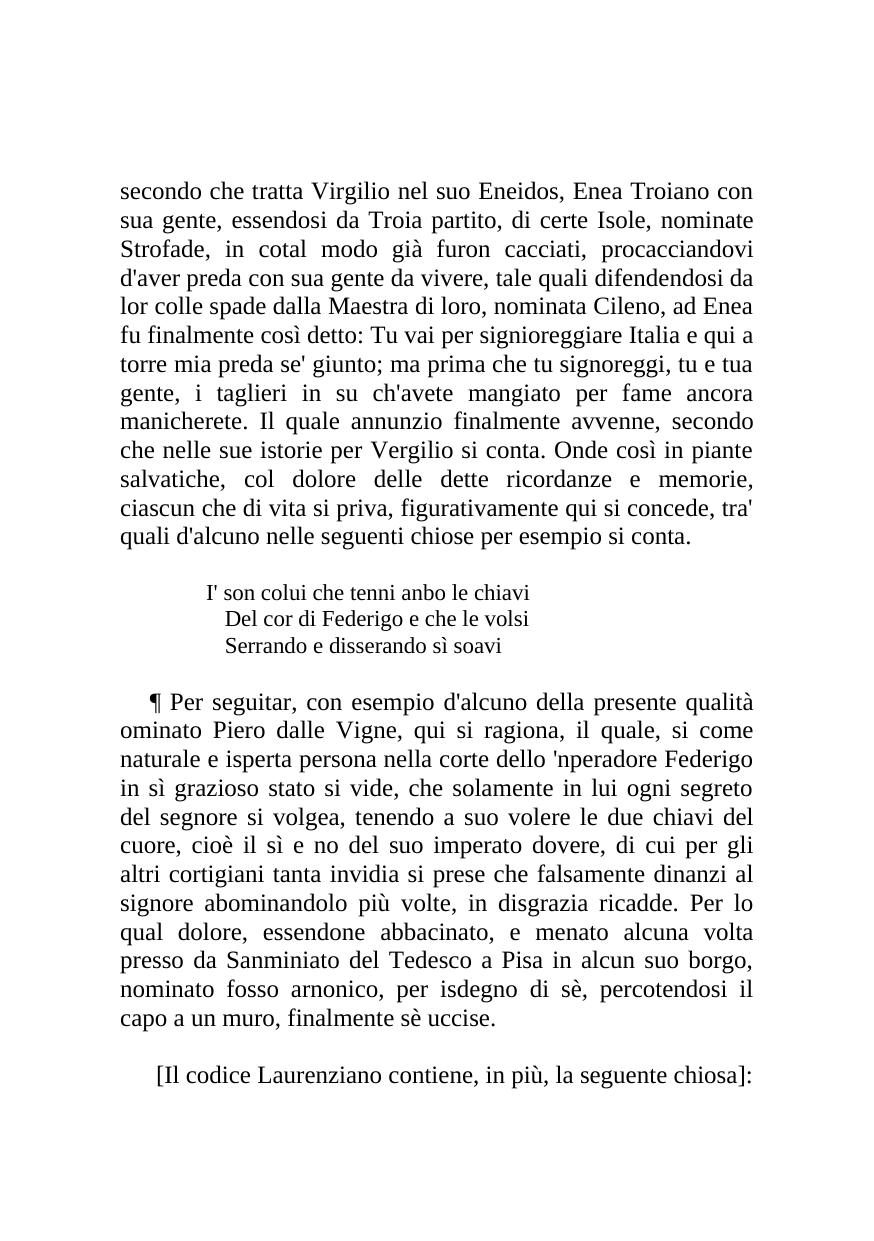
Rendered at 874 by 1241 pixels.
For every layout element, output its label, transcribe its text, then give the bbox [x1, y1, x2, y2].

text Del cor di Federigo e che le volsi [195, 605, 754, 632]
text I' son colui che tenni anbo le chiavi [176, 579, 754, 605]
text Serrando e disserando sì soavi [195, 632, 754, 658]
text ¶ Per seguitar, con esempio d'alcuno della presente qualità ominato Piero dalle Vigne, qui si ragiona, il quale, si come naturale e isperta persona nella corte dello 'nperadore Federigo in sì grazioso stato si vide, che solamente in lui ogni segreto del segnore si volgea, tenendo a suo volere le due chiavi del cuore, cioè il sì e no del suo imperato dovere, di cui per gli altri cortigiani tanta invidia si prese che falsamente dinanzi al signore abominandolo più volte, in disgrazia ricadde. Per lo qual dolore, essendone abbacinato, e menato alcuna volta presso da Sanminiato del Tedesco a Pisa in alcun suo borgo, nominato fosso arnonico, per isdegno di sè, percotendosi il capo a un muro, finalmente sè uccise. [120, 687, 754, 1032]
text [Il codice Laurenziano contiene, in più, la seguente chiosa]: [120, 1061, 754, 1089]
text secondo che tratta Virgilio nel suo Eneidos, Enea Troiano con sua gente, essendosi da Troia partito, di certe Isole, nominate Strofade, in cotal modo già furon cacciati, procacciandovi d'aver preda con sua gente da vivere, tale quali difendendosi da lor colle spade dalla Maestra di loro, nominata Cileno, ad Enea fu finalmente così detto: Tu vai per signioreggiare Italia e qui a torre mia preda se' giunto; ma prima che tu signoreggi, tu e tua gente, i taglieri in su ch'avete mangiato per fame ancora manicherete. Il quale annunzio finalmente avvenne, secondo che nelle sue istorie per Vergilio si conta. Onde così in piante salvatiche, col dolore delle dette ricordanze e memorie, ciascun che di vita si priva, figurativamente qui si concede, tra' quali d'alcuno nelle seguenti chiose per esempio si conta. [120, 176, 754, 550]
